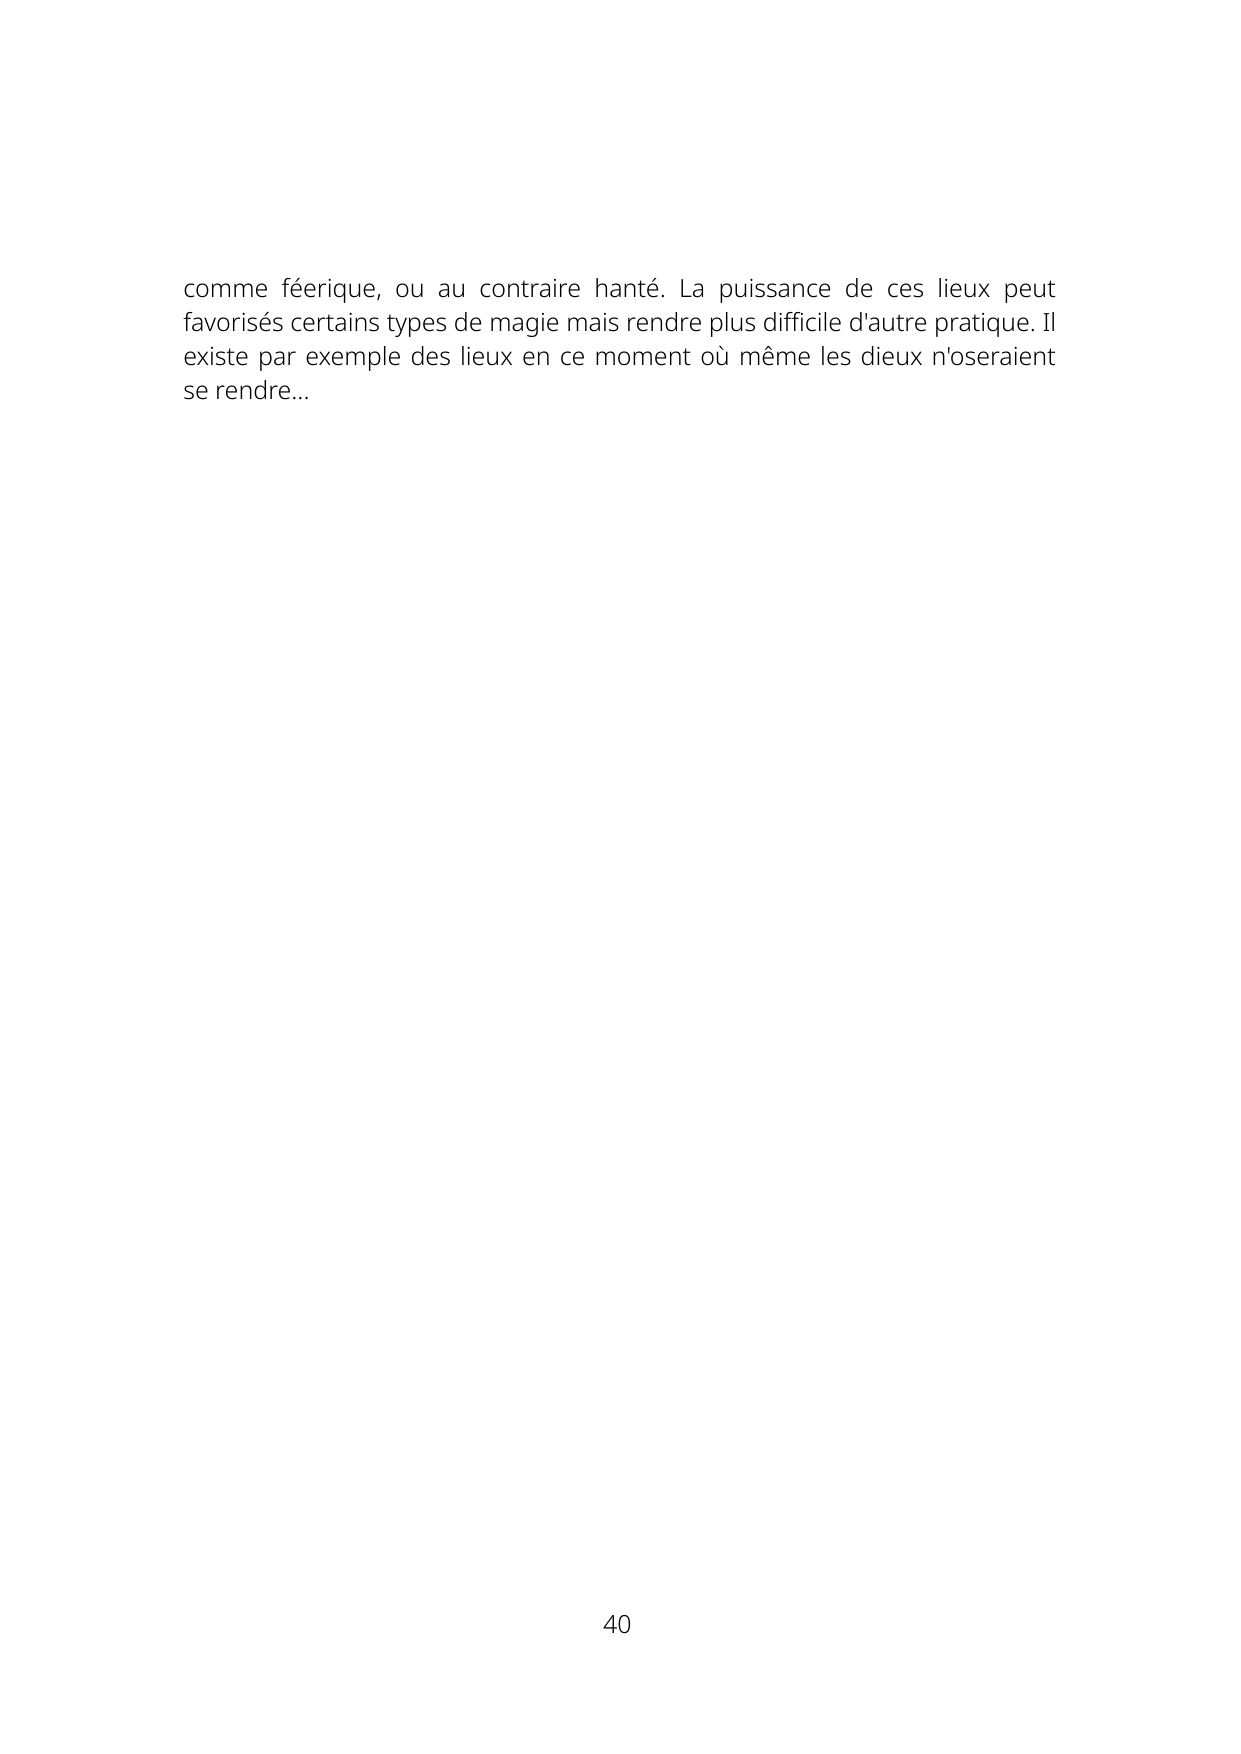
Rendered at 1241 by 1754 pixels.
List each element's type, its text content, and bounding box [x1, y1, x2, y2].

text comme féerique, ou au contraire hanté. La puissance de ces lieux peut favorisés certains types de magie mais rendre plus difficile d'autre pratique. Il existe par exemple des lieux en ce moment où même les dieux n'oseraient se rendre... [183, 270, 1057, 406]
